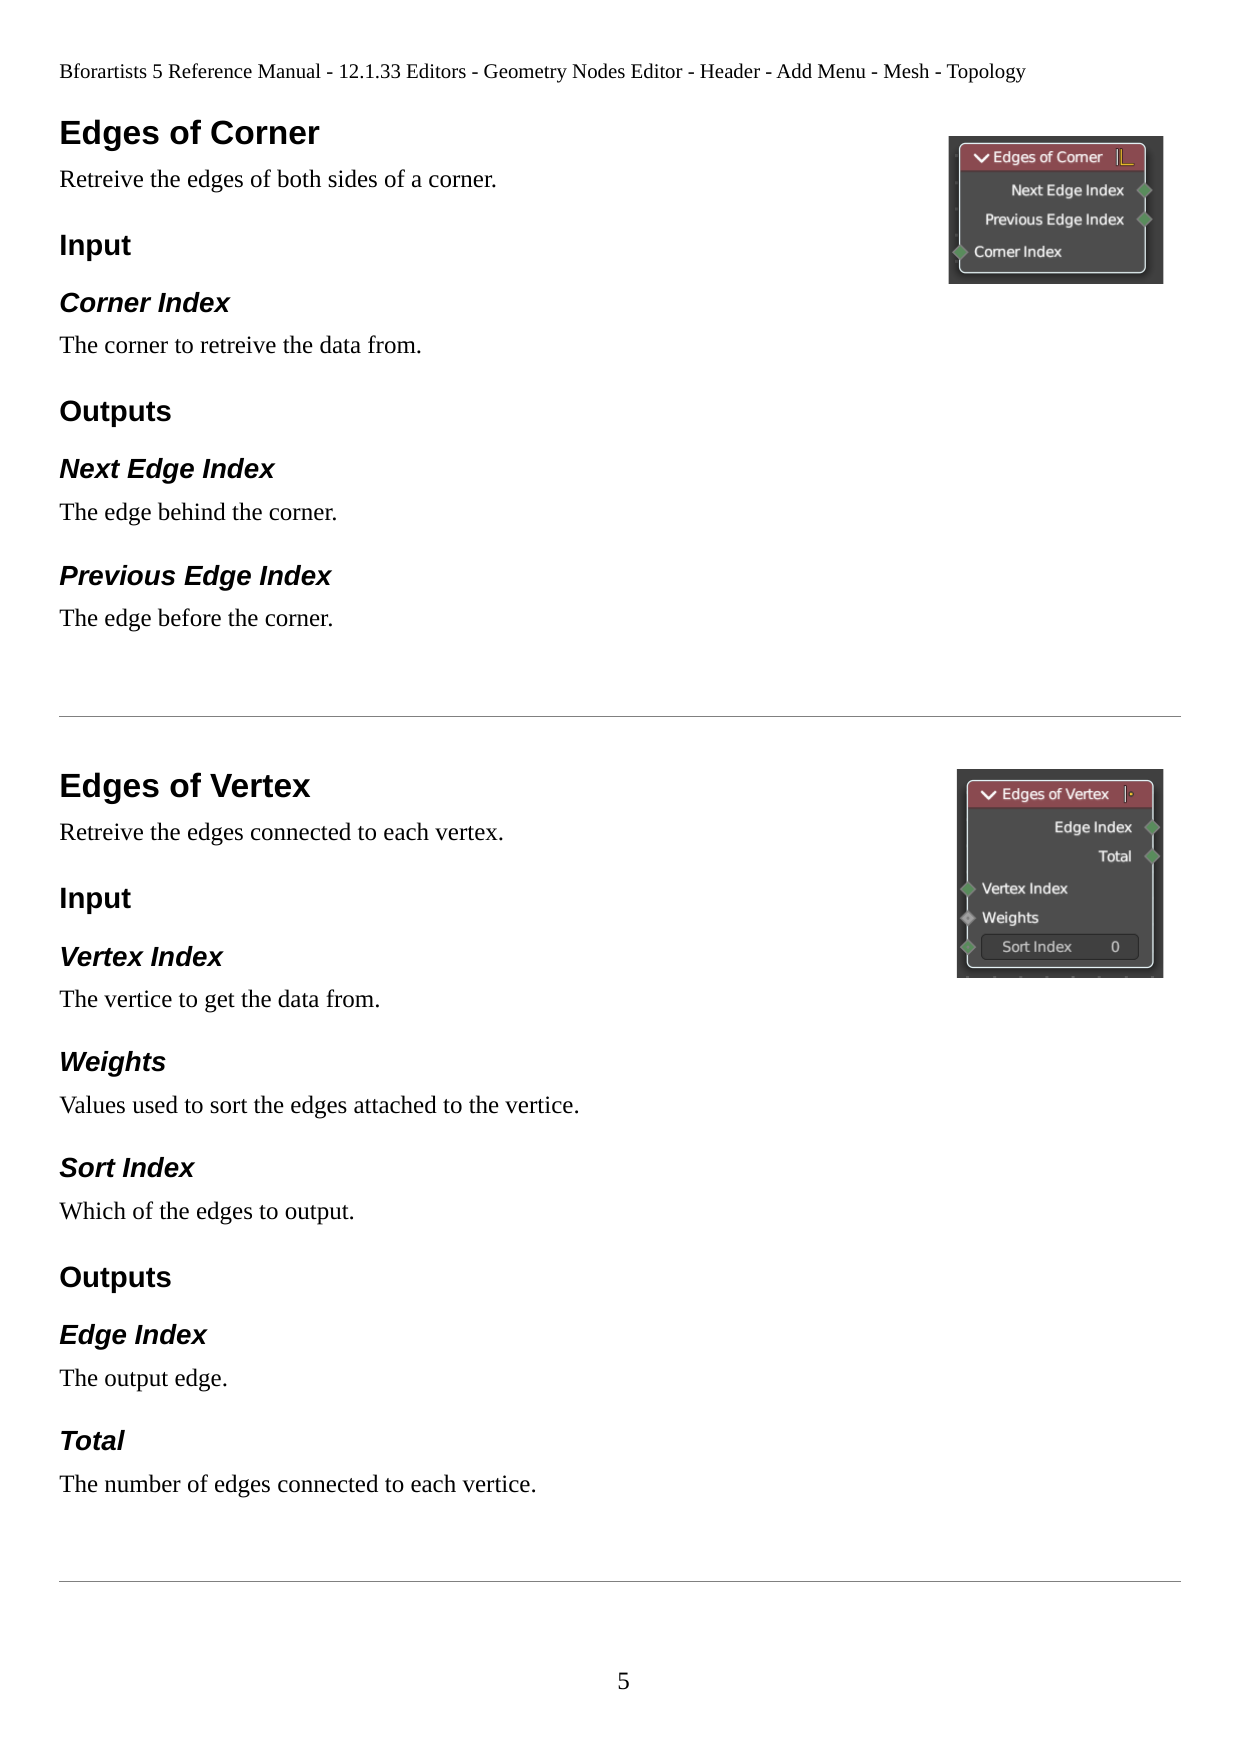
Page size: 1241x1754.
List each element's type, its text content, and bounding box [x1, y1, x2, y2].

subtitle Total [59, 1424, 1181, 1456]
subtitle Edge Index [59, 1318, 1181, 1350]
subtitle Previous Edge Index [59, 559, 1181, 591]
subtitle Input [59, 227, 948, 261]
subtitle Outputs [59, 394, 1181, 428]
subtitle Weights [59, 1046, 1181, 1078]
subtitle Vertex Index [59, 940, 956, 972]
text The number of edges connected to each vertice. [59, 1469, 1181, 1498]
text The output edge. [59, 1363, 1181, 1392]
subtitle Next Edge Index [59, 453, 1181, 485]
text Which of the edges to output. [59, 1196, 1181, 1225]
text Retreive the edges connected to each vertex. [59, 817, 956, 846]
subtitle Outputs [59, 1260, 1181, 1293]
subtitle Sort Index [59, 1152, 1181, 1184]
text The edge behind the corner. [59, 497, 1181, 526]
subtitle [1164, 881, 1181, 915]
text The vertice to get the data from. [59, 984, 1181, 1013]
text Values used to sort the edges attached to the vertice. [59, 1090, 1181, 1119]
subtitle Edges of Vertex [59, 766, 1181, 805]
picture [948, 136, 1164, 284]
subtitle Input [59, 881, 956, 915]
text The corner to retreive the data from. [59, 331, 1181, 359]
subtitle [1164, 227, 1181, 261]
picture [956, 769, 1164, 978]
subtitle [1164, 940, 1181, 972]
subtitle Edges of Corner [59, 113, 1181, 151]
text Retreive the edges of both sides of a corner. [59, 164, 948, 192]
text The edge before the corner. [59, 603, 1181, 632]
subtitle Corner Index [59, 286, 1181, 318]
